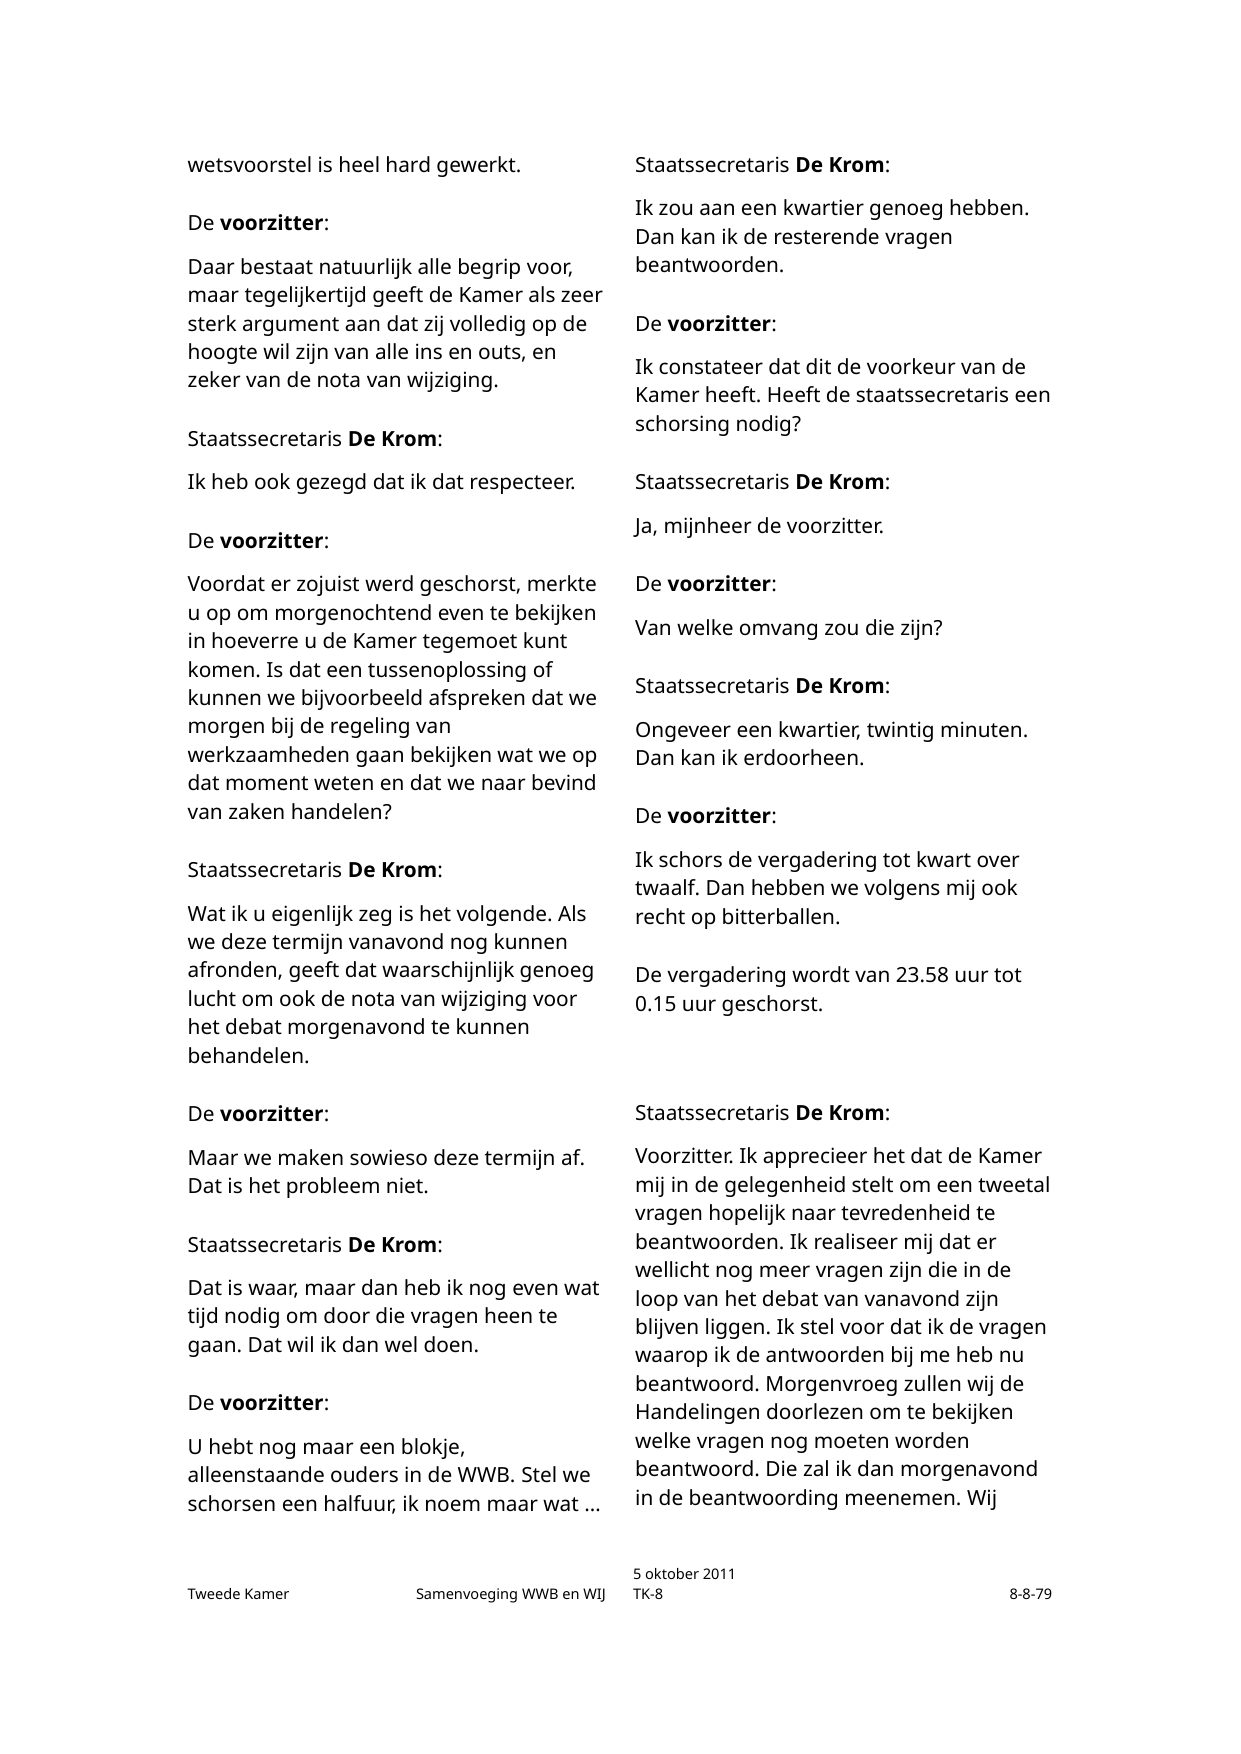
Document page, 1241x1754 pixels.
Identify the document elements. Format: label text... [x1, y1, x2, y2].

text U hebt nog maar een blokje, alleenstaande ouders in de WWB. Stel we schorsen een halfuur, ik noem maar wat … [187, 1432, 605, 1517]
text Wat ik u eigenlijk zeg is het volgende. Als we deze termijn vanavond nog kunnen afronden, geeft dat waarschijnlijk genoeg lucht om ook de nota van wijziging voor het debat morgenavond te kunnen behandelen. [187, 899, 605, 1069]
text Staatssecretaris De Krom: [635, 150, 1053, 178]
text  [635, 1047, 1053, 1076]
text Voorzitter. Ik apprecieer het dat de Kamer mij in de gelegenheid stelt om een tweetal vragen hopelijk naar tevredenheid te beantwoorden. Ik realiseer mij dat er wellicht nog meer vragen zijn die in de loop van het debat van vanavond zijn blijven liggen. Ik stel voor dat ik de vragen waarop ik de antwoorden bij me heb nu beantwoord. Morgenvroeg zullen wij de Handelingen doorlezen om te bekijken welke vragen nog moeten worden beantwoord. Die zal ik dan morgenavond in de beantwoording meenemen. Wij [635, 1142, 1053, 1511]
text Voordat er zojuist werd geschorst, merkte u op om morgenochtend even te bekijken in hoeverre u de Kamer tegemoet kunt komen. Is dat een tussenoplossing of kunnen we bijvoorbeeld afspreken dat we morgen bij de regeling van werkzaamheden gaan bekijken wat we op dat moment weten en dat we naar bevind van zaken handelen? [187, 569, 605, 825]
text De voorzitter: [635, 802, 1053, 830]
text Staatssecretaris De Krom: [635, 671, 1053, 700]
text Staatssecretaris De Krom: [187, 1230, 605, 1258]
text De voorzitter: [187, 1099, 605, 1128]
text Ongeveer een kwartier, twintig minuten. Dan kan ik erdoorheen. [635, 715, 1053, 772]
text De voorzitter: [187, 526, 605, 554]
text Staatssecretaris De Krom: [187, 855, 605, 884]
text Ik zou aan een kwartier genoeg hebben. Dan kan ik de resterende vragen beantwoorden. [635, 193, 1053, 279]
text Ik heb ook gezegd dat ik dat respecteer. [187, 467, 605, 496]
text Van welke omvang zou die zijn? [635, 613, 1053, 641]
text Maar we maken sowieso deze termijn af. Dat is het probleem niet. [187, 1143, 605, 1200]
text Staatssecretaris De Krom: [635, 1098, 1053, 1127]
text Ik schors de vergadering tot kwart over twaalf. Dan hebben we volgens mij ook recht op bitterballen. [635, 845, 1053, 930]
text Ja, mijnheer de voorzitter. [635, 511, 1053, 539]
text De voorzitter: [187, 208, 605, 237]
text Staatssecretaris De Krom: [187, 424, 605, 452]
text De voorzitter: [635, 569, 1053, 598]
text Ik constateer dat dit de voorkeur van de Kamer heeft. Heeft de staatssecretaris een schorsing nodig? [635, 352, 1053, 437]
text De voorzitter: [187, 1388, 605, 1417]
text Dat is waar, maar dan heb ik nog even wat tijd nodig om door die vragen heen te gaan. Dat wil ik dan wel doen. [187, 1273, 605, 1358]
text De voorzitter: [635, 309, 1053, 337]
text wetsvoorstel is heel hard gewerkt. [187, 150, 605, 178]
text De vergadering wordt van 23.58 uur tot 0.15 uur geschorst. [635, 960, 1053, 1017]
text Daar bestaat natuurlijk alle begrip voor, maar tegelijkertijd geeft de Kamer als zeer sterk argument aan dat zij volledig op de hoogte wil zijn van alle ins en outs, en zeker van de nota van wijziging. [187, 252, 605, 394]
text Staatssecretaris De Krom: [635, 467, 1053, 496]
